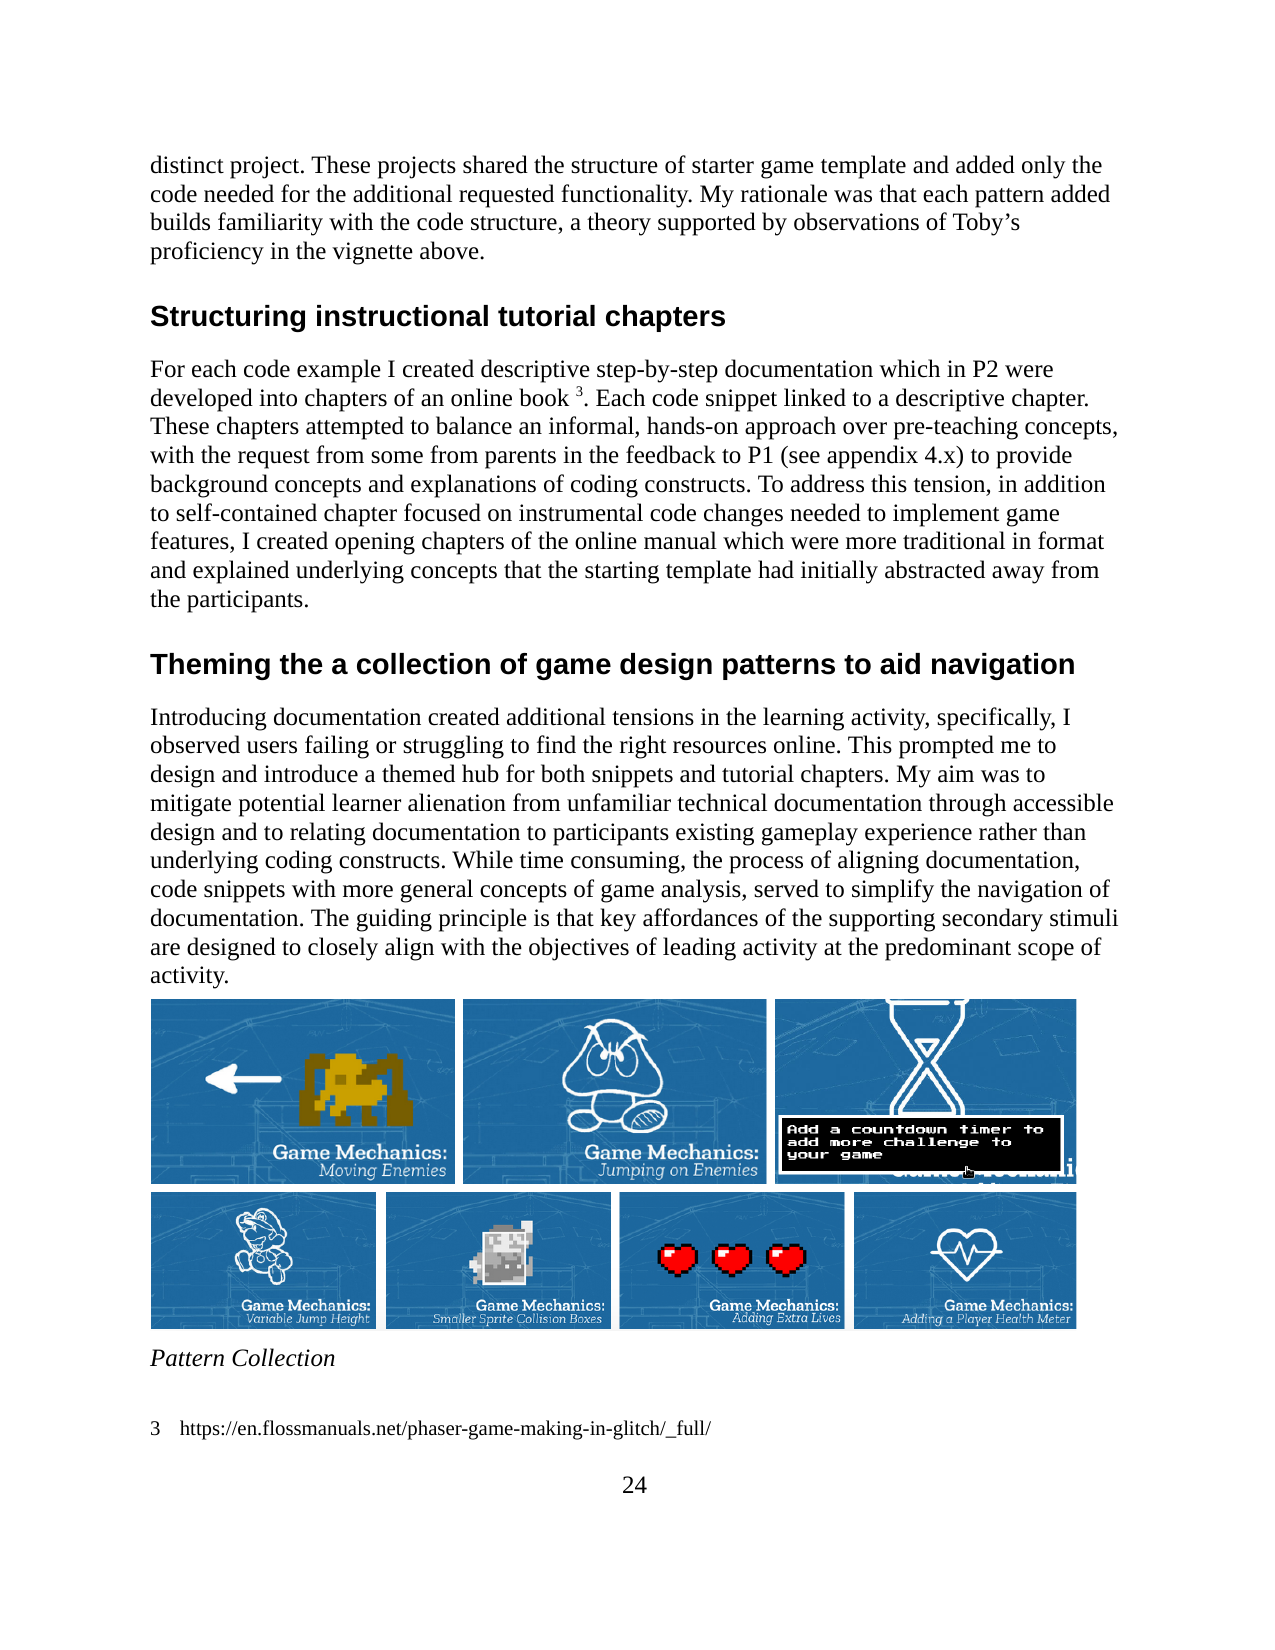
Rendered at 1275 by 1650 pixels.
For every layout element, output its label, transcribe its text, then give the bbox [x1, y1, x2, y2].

text Pattern Collection [150, 1343, 1125, 1372]
text https://en.flossmanuals.net/phaser-game-making-in-glitch/_full/ [150, 1416, 1125, 1440]
text For each code example I created descriptive step-by-step documentation which in P2 were developed into chapters of an online book . Each code snippet linked to a descriptive chapter. These chapters attempted to balance an informal, hands-on approach over pre-teaching concepts, with the request from some from parents in the feedback to P1 (see appendix 4.x) to provide background concepts and explanations of coding constructs. To address this tension, in addition to self-contained chapter focused on instrumental code changes needed to implement game features, I created opening chapters of the online manual which were more traditional in format and explained underlying concepts that the starting template had initially abstracted away from the participants. [150, 354, 1125, 613]
subtitle Theming the a collection of game design patterns to aid navigation [150, 647, 1125, 680]
picture [150, 998, 1077, 1331]
text Introducing documentation created additional tensions in the learning activity, specifically, I observed users failing or struggling to find the right resources online. This prompted me to design and introduce a themed hub for both snippets and tutorial chapters. My aim was to mitigate potential learner alienation from unfamiliar technical documentation through accessible design and to relating documentation to participants existing gameplay experience rather than underlying coding constructs. While time consuming, the process of aligning documentation, code snippets with more general concepts of game analysis, served to simplify the navigation of documentation. The guiding principle is that key affordances of the supporting secondary stimuli are designed to closely align with the objectives of leading activity at the predominant scope of activity. [150, 702, 1125, 989]
subtitle Structuring instructional tutorial chapters [150, 299, 1125, 332]
text distinct project. These projects shared the structure of starter game template and added only the code needed for the additional requested functionality. My rationale was that each pattern added builds familiarity with the code structure, a theory supported by observations of Toby’s proficiency in the vignette above. [150, 150, 1125, 265]
